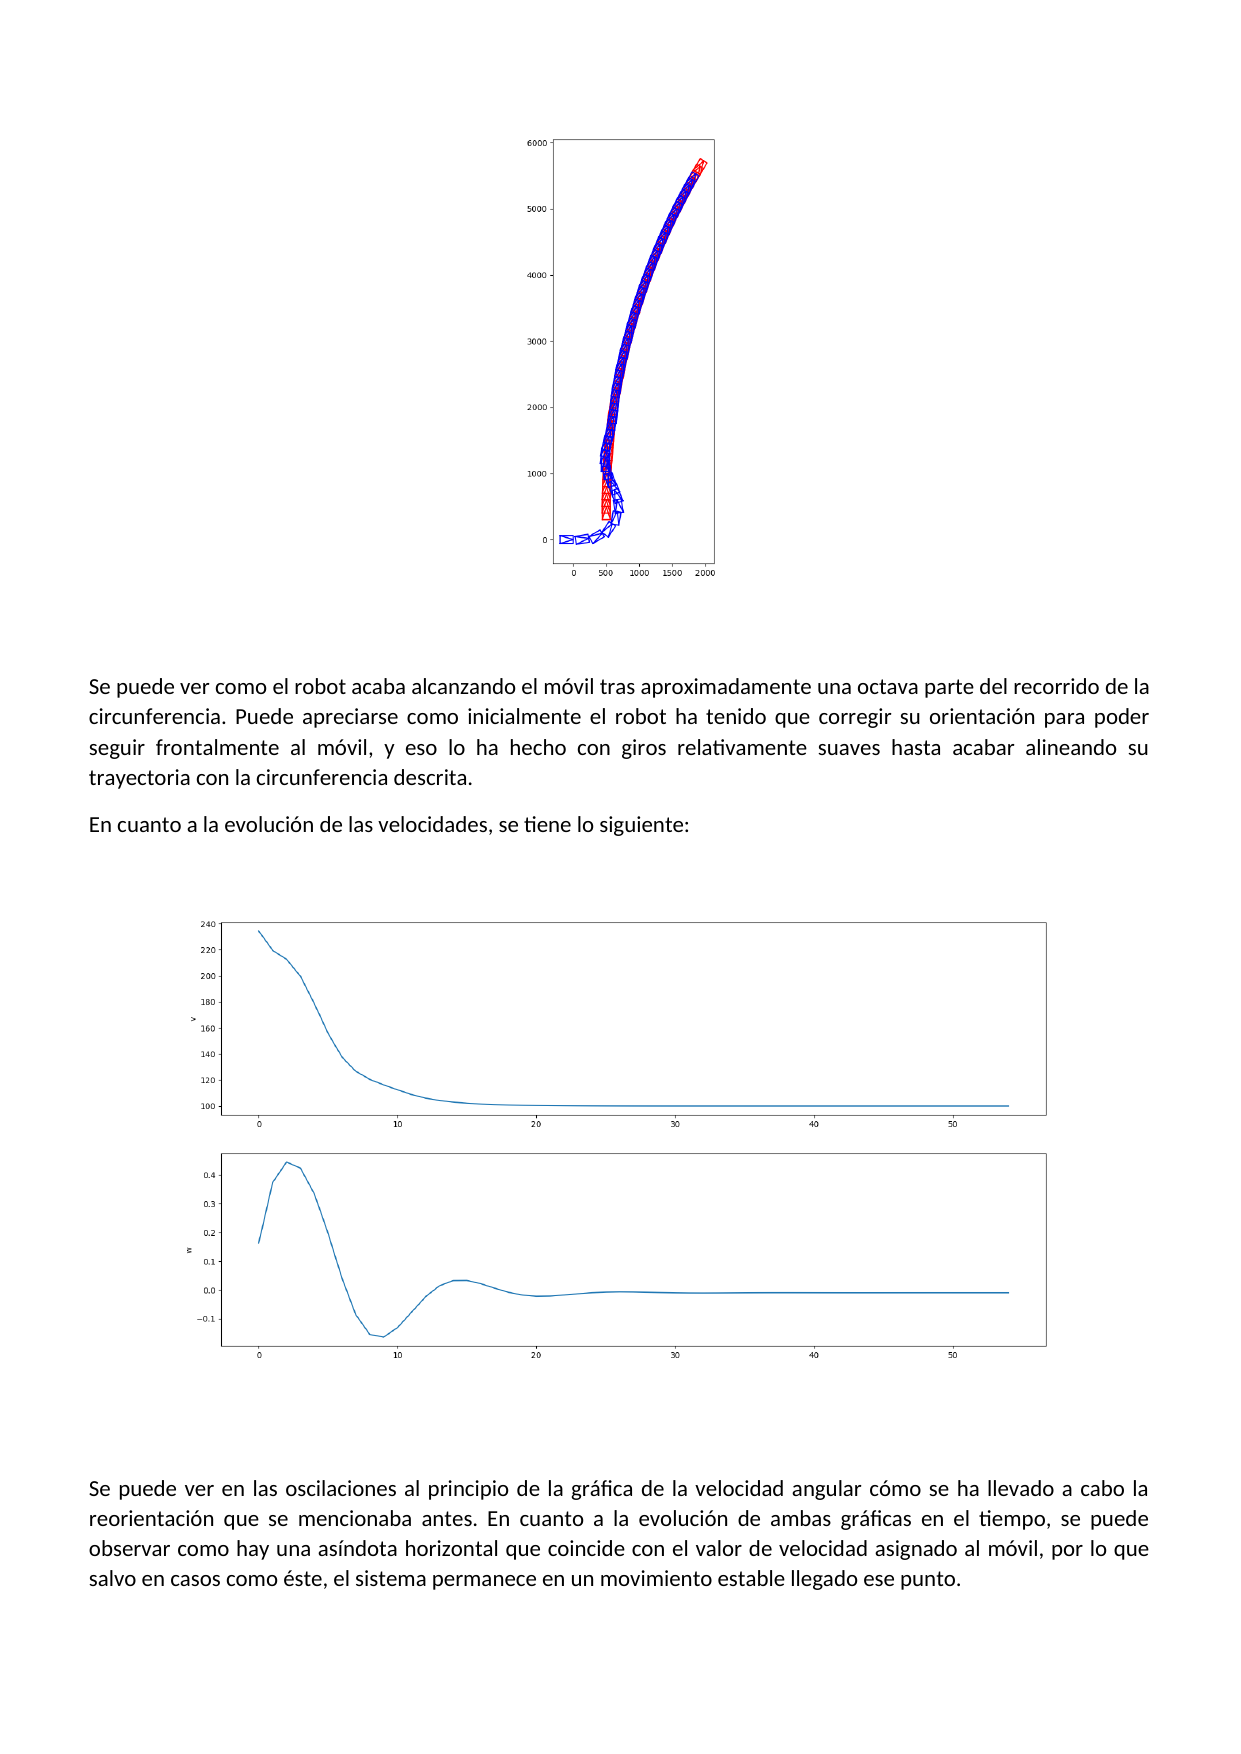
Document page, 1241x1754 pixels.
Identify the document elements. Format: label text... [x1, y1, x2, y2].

text Se puede ver en las oscilaciones al principio de la gráfica de la velocidad angular cómo se ha llevado a cabo la reorientación que se mencionaba antes. En cuanto a la evolución de ambas gráficas en el tiempo, se puede observar como hay una asíndota horizontal que coincide con el valor de velocidad asignado al móvil, por lo que salvo en casos como éste, el sistema permanece en un movimiento estable llegado ese punto. [89, 1474, 1152, 1593]
picture [88, 73, 1152, 624]
text Se puede ver como el robot acaba alcanzando el móvil tras aproximadamente una octava parte del recorrido de la circunferencia. Puede apreciarse como inicialmente el robot ha tenido que corregir su orientación para poder seguir frontalmente al móvil, y eso lo ha hecho con giros relativamente suaves hasta acabar alineando su trayectoria con la circunferencia descrita. [89, 672, 1152, 791]
text En cuanto a la evolución de las velocidades, se tiene lo siguiente: [89, 810, 1152, 838]
picture [88, 856, 1152, 1406]
